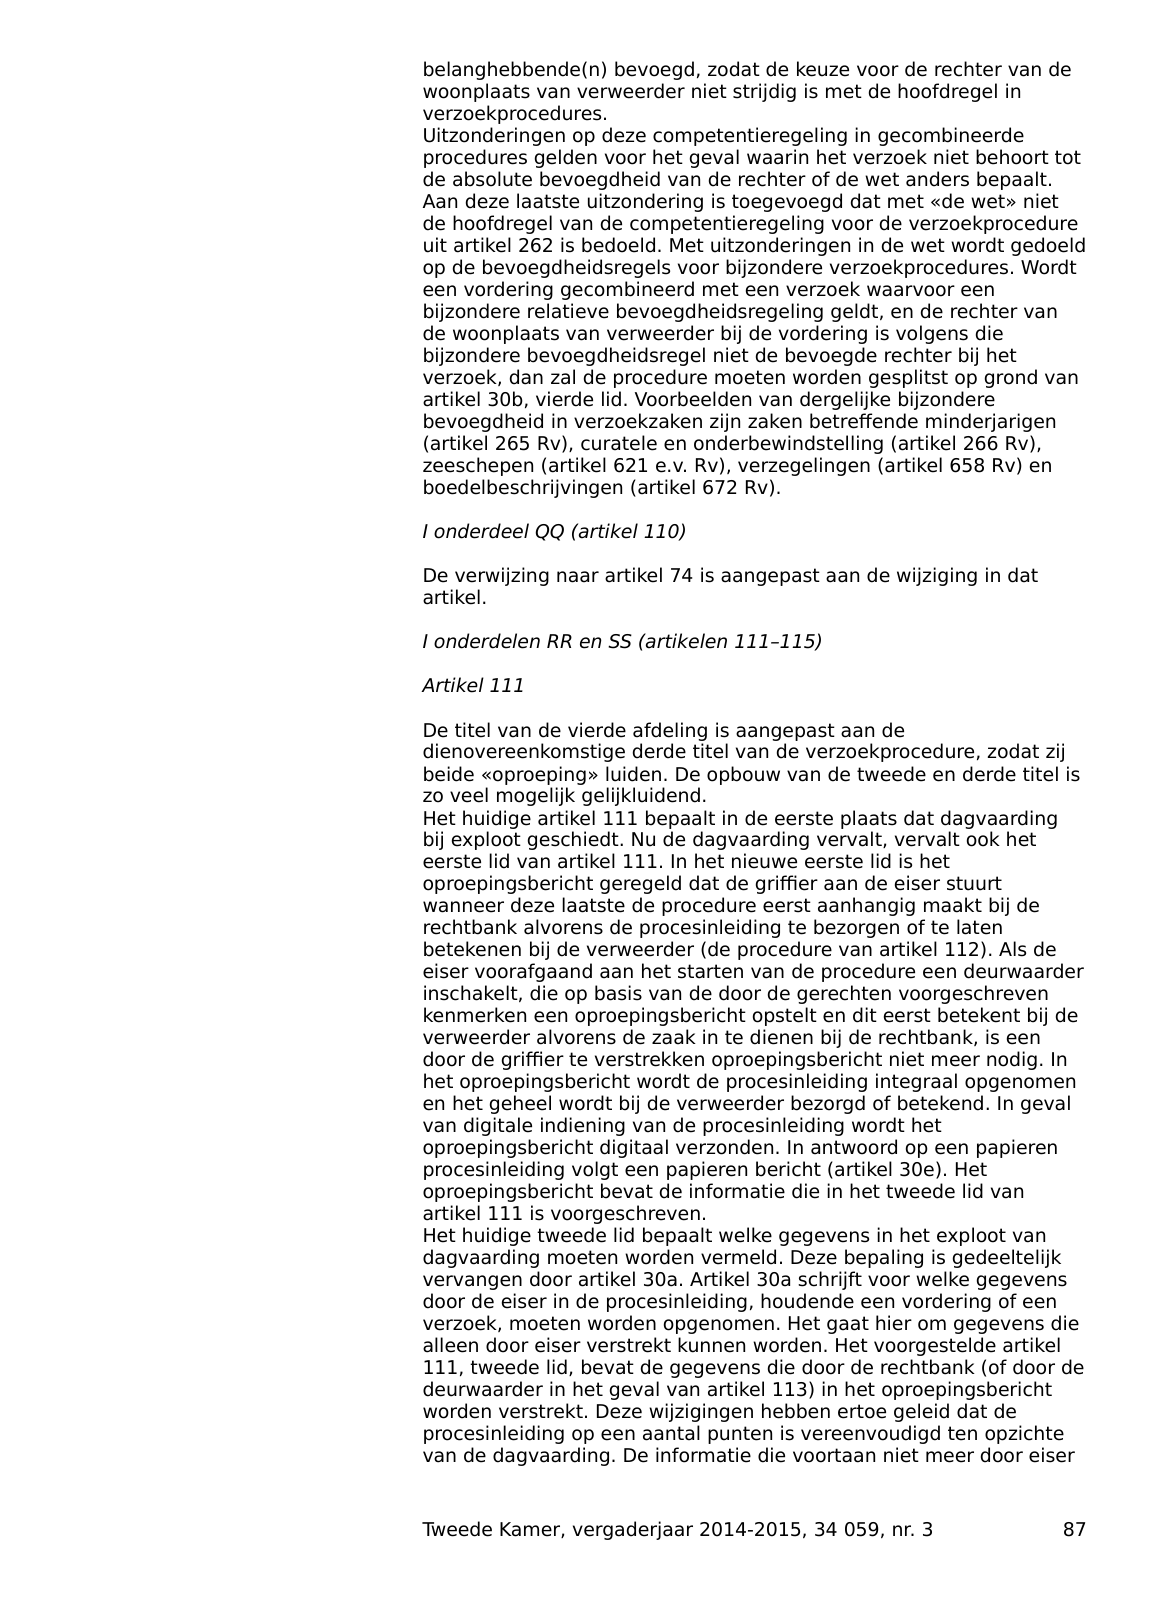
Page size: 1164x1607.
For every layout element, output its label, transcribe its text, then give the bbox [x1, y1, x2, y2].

text De verwijzing naar artikel 74 is aangepast aan de wijziging in dat artikel. [422, 565, 1087, 609]
subtitle I onderdelen RR en SS (artikelen 111–115) [422, 631, 1087, 653]
text Het huidige tweede lid bepaalt welke gegevens in het exploot van dagvaarding moeten worden vermeld. Deze bepaling is gedeeltelijk vervangen door artikel 30a. Artikel 30a schrijft voor welke gegevens door de eiser in de procesinleiding, houdende een vordering of een verzoek, moeten worden opgenomen. Het gaat hier om gegevens die alleen door eiser verstrekt kunnen worden. Het voorgestelde artikel 111, tweede lid, bevat de gegevens die door de rechtbank (of door de deurwaarder in het geval van artikel 113) in het oproepingsbericht worden verstrekt. Deze wijzigingen hebben ertoe geleid dat de procesinleiding op een aantal punten is vereenvoudigd ten opzichte van de dagvaarding. De informatie die voortaan niet meer door eiser [422, 1225, 1087, 1467]
text Uitzonderingen op deze competentieregeling in gecombineerde procedures gelden voor het geval waarin het verzoek niet behoort tot de absolute bevoegdheid van de rechter of de wet anders bepaalt. Aan deze laatste uitzondering is toegevoegd dat met «de wet» niet de hoofdregel van de competentieregeling voor de verzoekprocedure uit artikel 262 is bedoeld. Met uitzonderingen in de wet wordt gedoeld op de bevoegdheidsregels voor bijzondere verzoekprocedures. Wordt een vordering gecombineerd met een verzoek waarvoor een bijzondere relatieve bevoegdheidsregeling geldt, en de rechter van de woonplaats van verweerder bij de vordering is volgens die bijzondere bevoegdheidsregel niet de bevoegde rechter bij het verzoek, dan zal de procedure moeten worden gesplitst op grond van artikel 30b, vierde lid. Voorbeelden van dergelijke bijzondere bevoegdheid in verzoekzaken zijn zaken betreffende minderjarigen (artikel 265 Rv), curatele en onderbewindstelling (artikel 266 Rv), zeeschepen (artikel 621 e.v. Rv), verzegelingen (artikel 658 Rv) en boedelbeschrijvingen (artikel 672 Rv). [422, 125, 1087, 499]
subtitle I onderdeel QQ (artikel 110) [422, 521, 1087, 543]
text belanghebbende(n) bevoegd, zodat de keuze voor de rechter van de woonplaats van verweerder niet strijdig is met de hoofdregel in verzoekprocedures. [422, 59, 1087, 125]
text De titel van de vierde afdeling is aangepast aan de dienovereenkomstige derde titel van de verzoekprocedure, zodat zij beide «oproeping» luiden. De opbouw van de tweede en derde titel is zo veel mogelijk gelijkluidend. [422, 719, 1087, 807]
text Het huidige artikel 111 bepaalt in de eerste plaats dat dagvaarding bij exploot geschiedt. Nu de dagvaarding vervalt, vervalt ook het eerste lid van artikel 111. In het nieuwe eerste lid is het oproepingsbericht geregeld dat de griffier aan de eiser stuurt wanneer deze laatste de procedure eerst aanhangig maakt bij de rechtbank alvorens de procesinleiding te bezorgen of te laten betekenen bij de verweerder (de procedure van artikel 112). Als de eiser voorafgaand aan het starten van de procedure een deurwaarder inschakelt, die op basis van de door de gerechten voorgeschreven kenmerken een oproepingsbericht opstelt en dit eerst betekent bij de verweerder alvorens de zaak in te dienen bij de rechtbank, is een door de griffier te verstrekken oproepingsbericht niet meer nodig. In het oproepingsbericht wordt de procesinleiding integraal opgenomen en het geheel wordt bij de verweerder bezorgd of betekend. In geval van digitale indiening van de procesinleiding wordt het oproepingsbericht digitaal verzonden. In antwoord op een papieren procesinleiding volgt een papieren bericht (artikel 30e). Het oproepingsbericht bevat de informatie die in het tweede lid van artikel 111 is voorgeschreven. [422, 807, 1087, 1225]
subtitle Artikel 111 [422, 675, 1087, 697]
